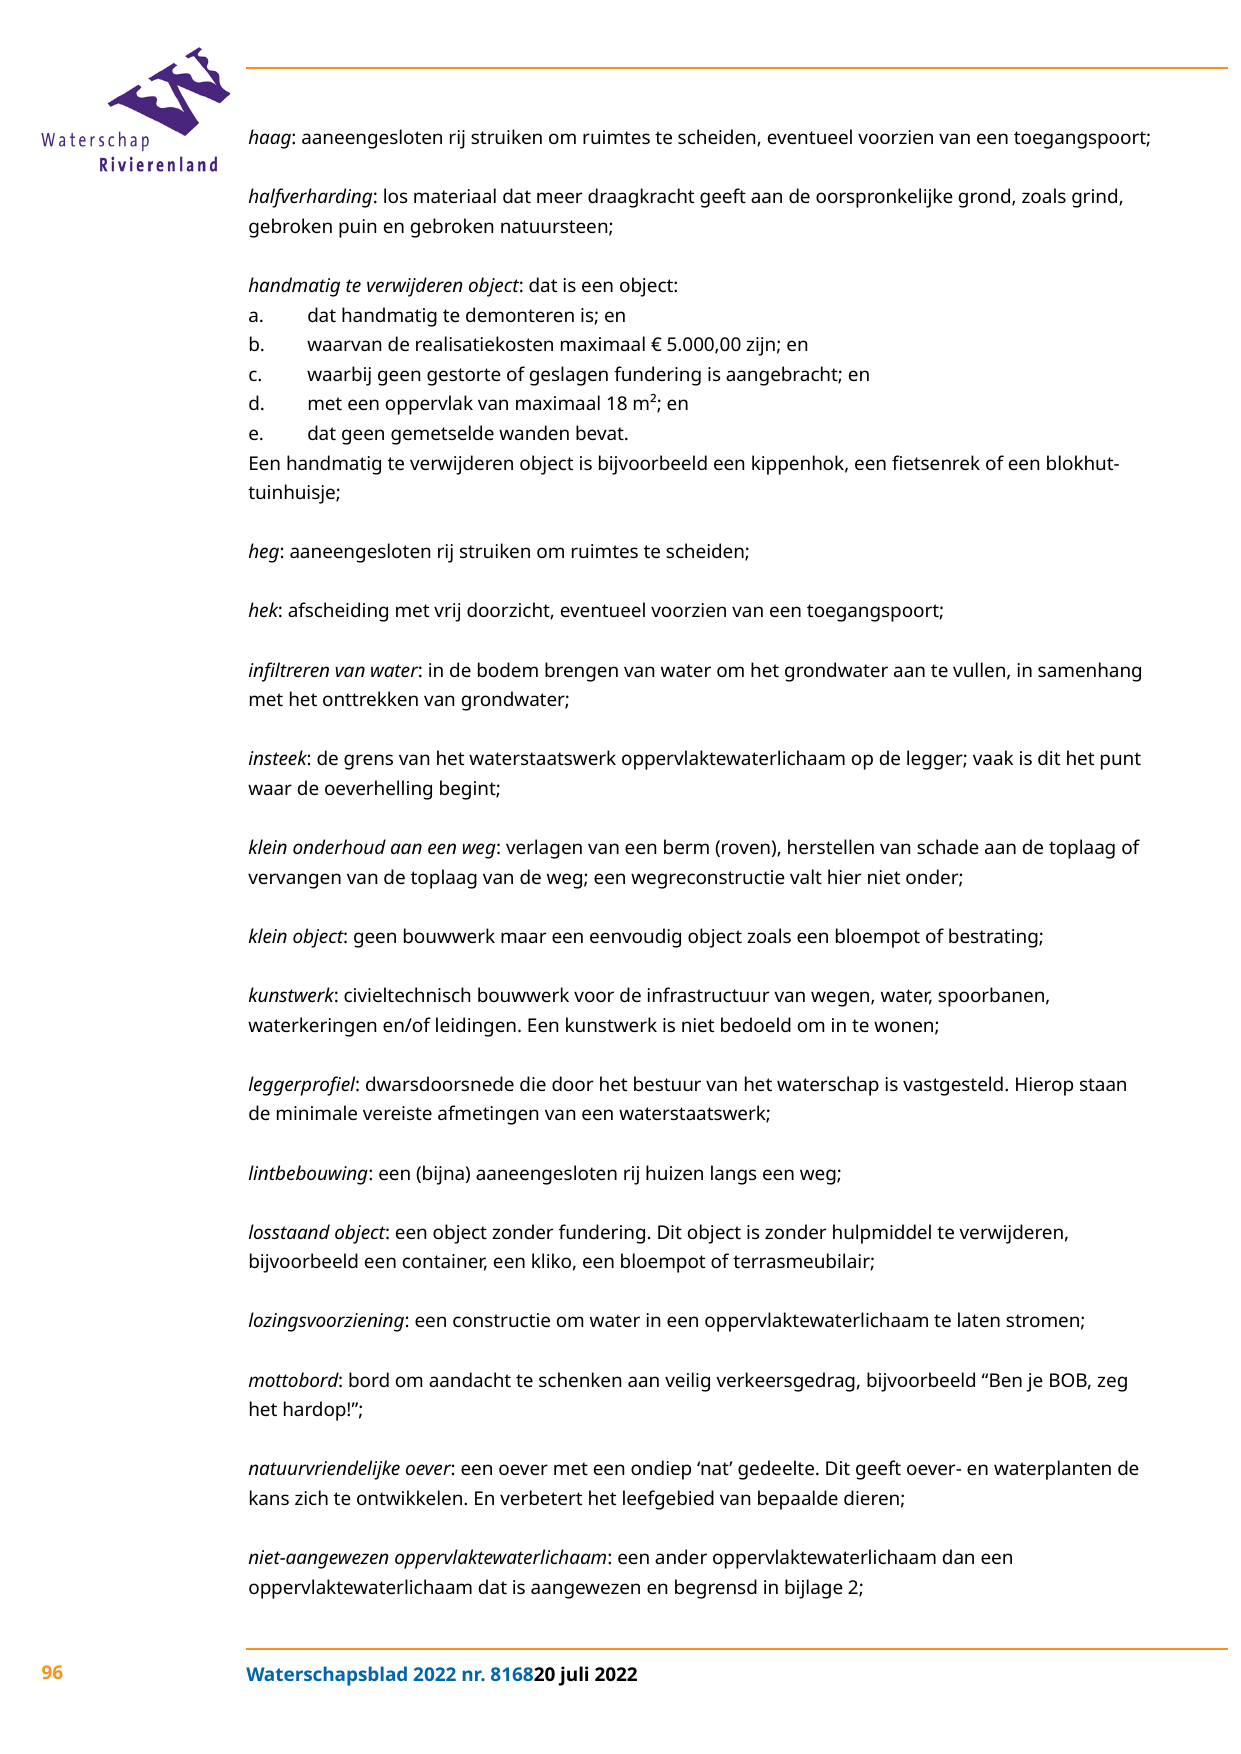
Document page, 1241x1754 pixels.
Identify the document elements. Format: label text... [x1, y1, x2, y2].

text mottobord: bord om aandacht te schenken aan veilig verkeersgedrag, bijvoorbeeld “Ben je BOB, zeg het hardop!”; [248, 1367, 1152, 1422]
list met een oppervlak van maximaal 18 m²; en [248, 391, 1152, 416]
picture [41, 47, 231, 172]
list dat handmatig te demonteren is; en [248, 302, 1152, 328]
text leggerprofiel: dwarsdoorsnede die door het bestuur van het waterschap is vastgesteld. Hierop staan de minimale vereiste afmetingen van een waterstaatswerk; [248, 1071, 1152, 1126]
text infiltreren van water: in de bodem brengen van water om het grondwater aan te vullen, in samenhang met het onttrekken van grondwater; [248, 657, 1152, 712]
list dat geen gemetselde wanden bevat. [248, 420, 1152, 446]
text kunstwerk: civieltechnisch bouwwerk voor de infrastructuur van wegen, water, spoorbanen, waterkeringen en/of leidingen. Een kunstwerk is niet bedoeld om in te wonen; [248, 982, 1152, 1038]
list waarvan de realisatiekosten maximaal € 5.000,00 zijn; en [248, 331, 1152, 357]
text niet-aangewezen oppervlaktewaterlichaam: een ander oppervlaktewaterlichaam dan een oppervlaktewaterlichaam dat is aangewezen en begrensd in bijlage 2; [248, 1544, 1152, 1600]
text handmatig te verwijderen object: dat is een object: [248, 272, 1152, 298]
text klein onderhoud aan een weg: verlagen van een berm (roven), herstellen van schade aan de toplaag of vervangen van de toplaag van de weg; een wegreconstructie valt hier niet onder; [248, 834, 1152, 890]
text klein object: geen bouwwerk maar een eenvoudig object zoals een bloempot of bestrating; [248, 923, 1152, 949]
text losstaand object: een object zonder fundering. Dit object is zonder hulpmiddel te verwijderen, bijvoorbeeld een container, een kliko, een bloempot of terrasmeubilair; [248, 1219, 1152, 1274]
list waarbij geen gestorte of geslagen fundering is aangebracht; en [248, 361, 1152, 387]
text lintbebouwing: een (bijna) aaneengesloten rij huizen langs een weg; [248, 1160, 1152, 1186]
text natuurvriendelijke oever: een oever met een ondiep ‘nat’ gedeelte. Dit geeft oever- en waterplanten de kans zich te ontwikkelen. En verbetert het leefgebied van bepaalde dieren; [248, 1456, 1152, 1511]
text haag: aaneengesloten rij struiken om ruimtes te scheiden, eventueel voorzien van een toegangspoort; [248, 124, 1152, 150]
text Een handmatig te verwijderen object is bijvoorbeeld een kippenhok, een fietsenrek of een blokhut-tuinhuisje; [248, 450, 1152, 505]
text lozingsvoorziening: een constructie om water in een oppervlaktewaterlichaam te laten stromen; [248, 1308, 1152, 1333]
text heg: aaneengesloten rij struiken om ruimtes te scheiden; [248, 538, 1152, 564]
text halfverharding: los materiaal dat meer draagkracht geeft aan de oorspronkelijke grond, zoals grind, gebroken puin en gebroken natuursteen; [248, 183, 1152, 239]
text hek: afscheiding met vrij doorzicht, eventueel voorzien van een toegangspoort; [248, 598, 1152, 623]
text insteek: de grens van het waterstaatswerk oppervlaktewaterlichaam op de legger; vaak is dit het punt waar de oeverhelling begint; [248, 746, 1152, 801]
